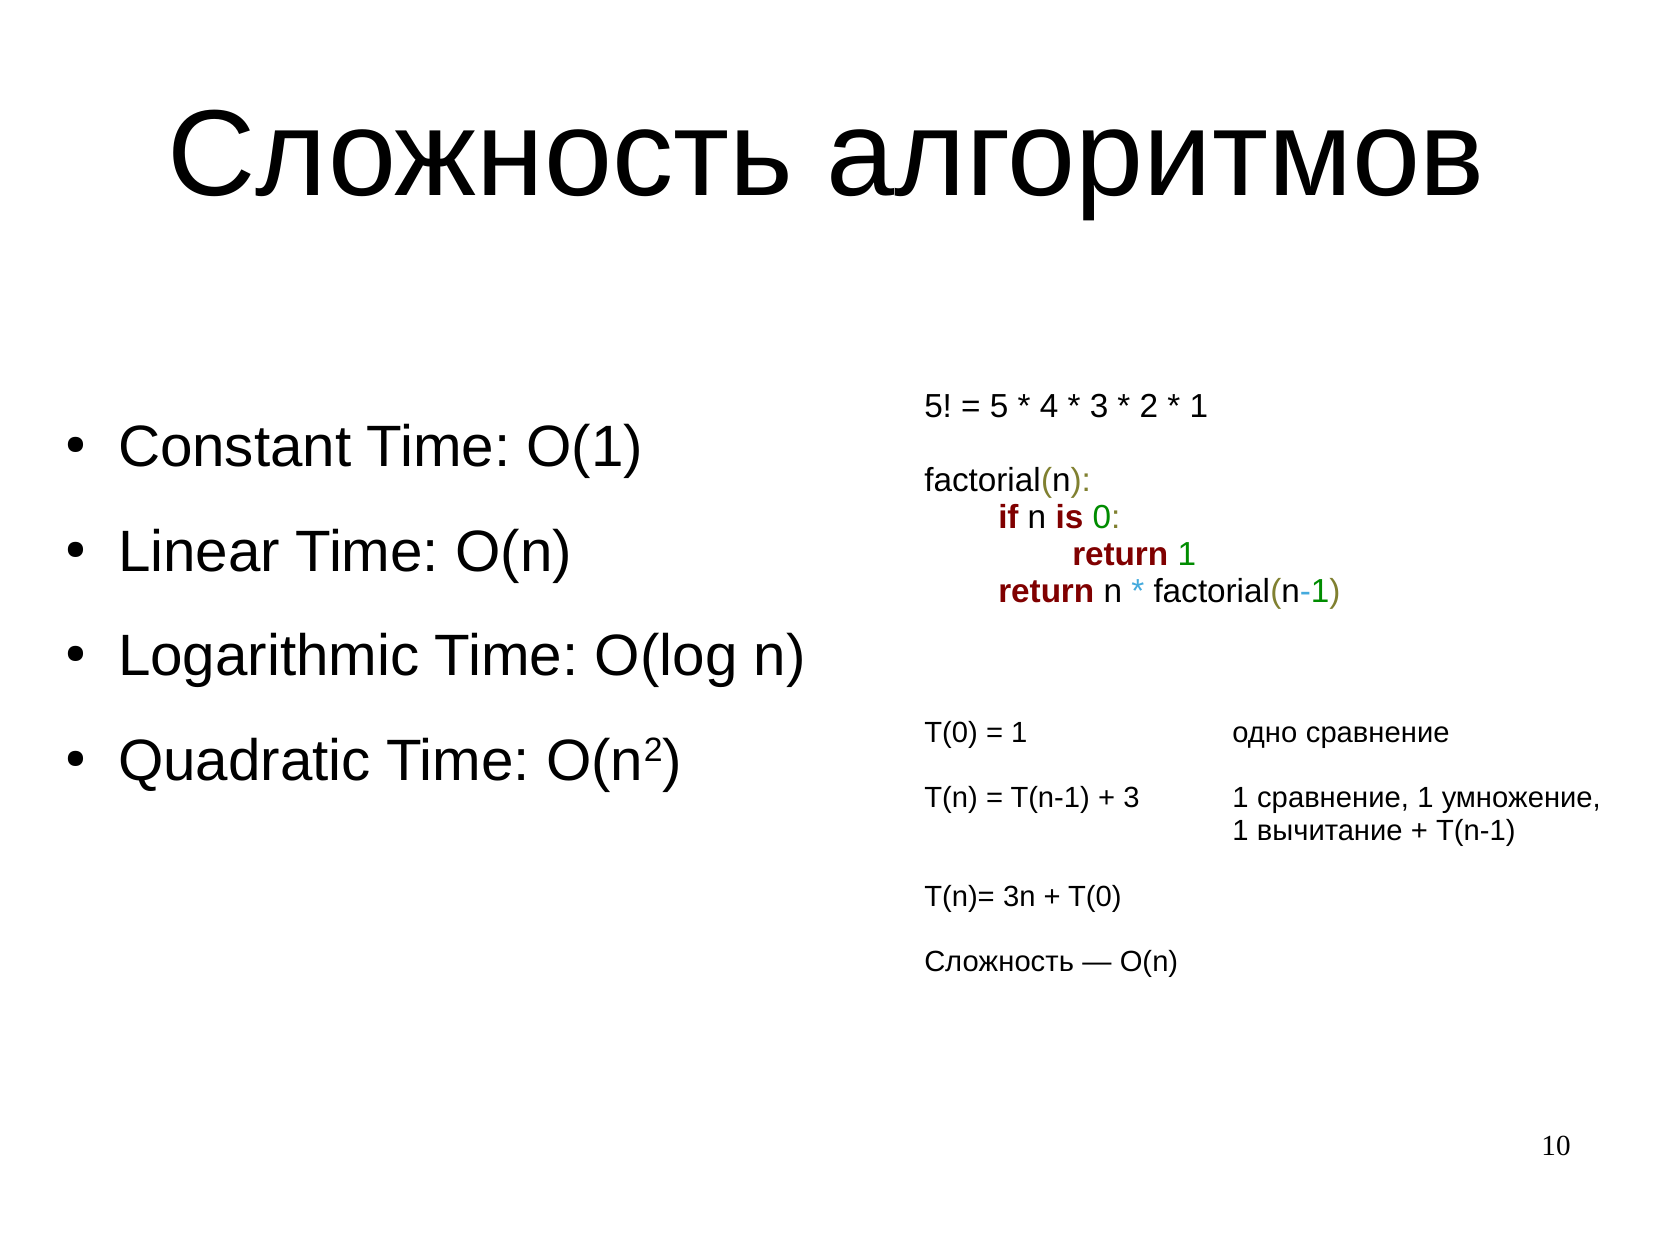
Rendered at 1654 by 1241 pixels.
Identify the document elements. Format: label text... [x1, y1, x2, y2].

text_box T(0) = 1 одно сравнение T(n) = T(n-1) + 3 1 сравнение, 1 умножение, 1 вычитание + T(n-1) T(n)= 3n + T(0) Сложность — O(n) [909, 708, 1625, 986]
list Constant Time: O(1) Linear Time: O(n) Logarithmic Time: O(log n) Quadratic Time: O(n2) [47, 414, 835, 830]
title Сложность алгоритмов [82, 49, 1571, 257]
text_box 5! = 5 * 4 * 3 * 2 * 1 factorial(n): if n is 0: return 1 return n * factorial(n-1) [909, 379, 1555, 617]
